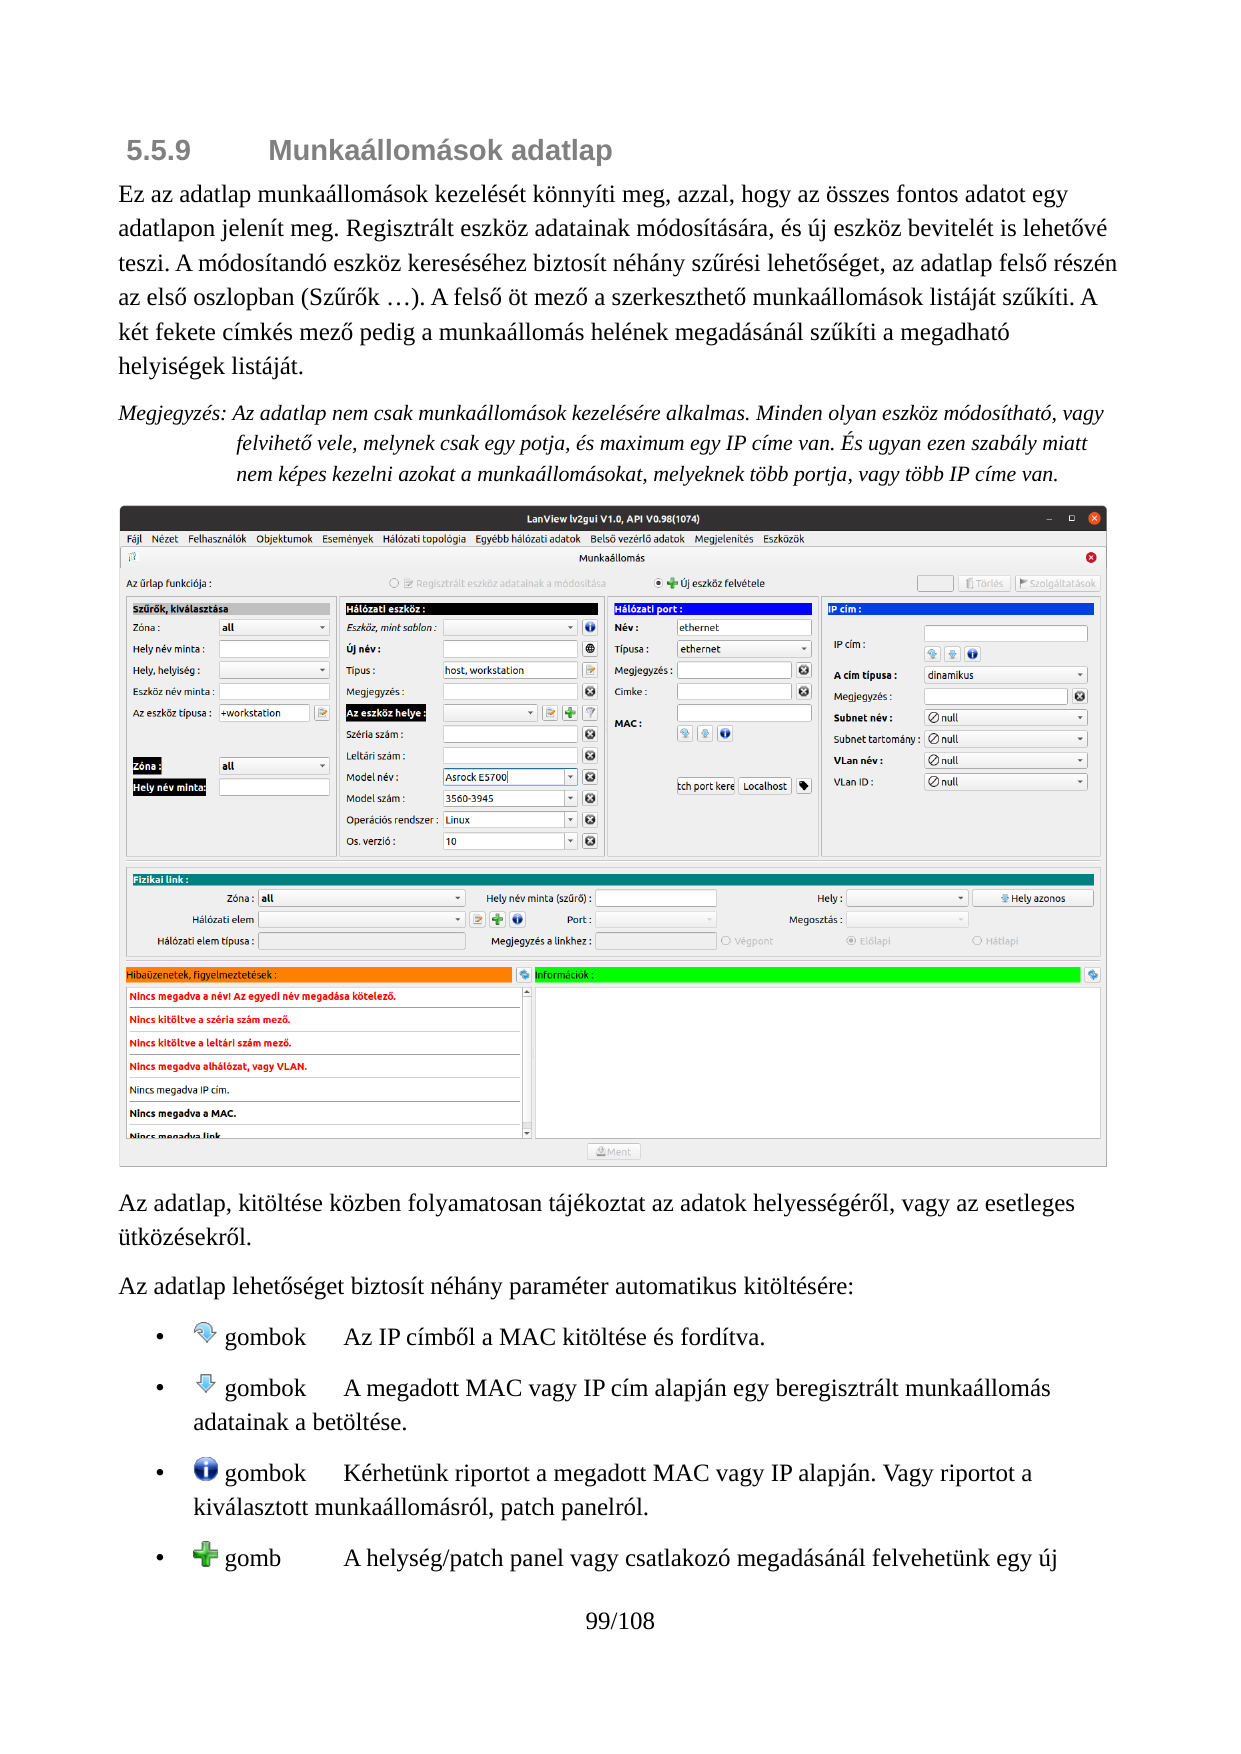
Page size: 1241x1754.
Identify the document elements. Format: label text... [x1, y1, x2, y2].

picture [193, 1320, 219, 1346]
text Az adatlap lehetőséget biztosít néhány paraméter automatikus kitöltésére: [118, 1271, 1122, 1300]
picture [193, 1456, 219, 1482]
text Ez az adatlap munkaállomások kezelését könnyíti meg, azzal, hogy az összes fontos adatot egy adatlapon jelenít meg. Regisztrált eszköz adatainak módosítására, és új eszköz bevitelét is lehetővé teszi. A módosítandó eszköz kereséséhez biztosít néhány szűrési lehetőséget, az adatlap felső részén az első oszlopban (Szűrők …). A felső öt mező a szerkeszthető munkaállomások listáját szűkíti. A két fekete címkés mező pedig a munkaállomás helének megadásánál szűkíti a megadható helyiségek listáját. [118, 179, 1122, 380]
picture [193, 1371, 219, 1396]
text Megjegyzés: Az adatlap nem csak munkaállomások kezelésére alkalmas. Minden olyan eszköz módosítható, vagy felvihető vele, melynek csak egy potja, és maximum egy IP címe van. És ugyan ezen szabály miatt nem képes kezelni azokat a munkaállomásokat, melyeknek több portja, vagy több IP címe van. [118, 400, 1122, 486]
list gombok A megadott MAC vagy IP cím alapján egy beregisztrált munkaállomás adatainak a betöltése. [156, 1371, 1122, 1436]
list gombok Kérhetünk riportot a megadott MAC vagy IP alapján. Vagy riportot a kiválasztott munkaállomásról, patch panelról. [156, 1456, 1122, 1521]
subtitle Munkaállomások adatlap [118, 133, 1122, 166]
picture [118, 505, 1108, 1168]
list gombok Az IP címből a MAC kitöltése és fordítva. [156, 1320, 1122, 1351]
text Az adatlap, kitöltése közben folyamatosan tájékoztat az adatok helyességéről, vagy az esetleges ütközésekről. [118, 1188, 1122, 1251]
picture [193, 1541, 219, 1567]
list gomb A helység/patch panel vagy csatlakozó megadásánál felvehetünk egy új [156, 1541, 1122, 1572]
